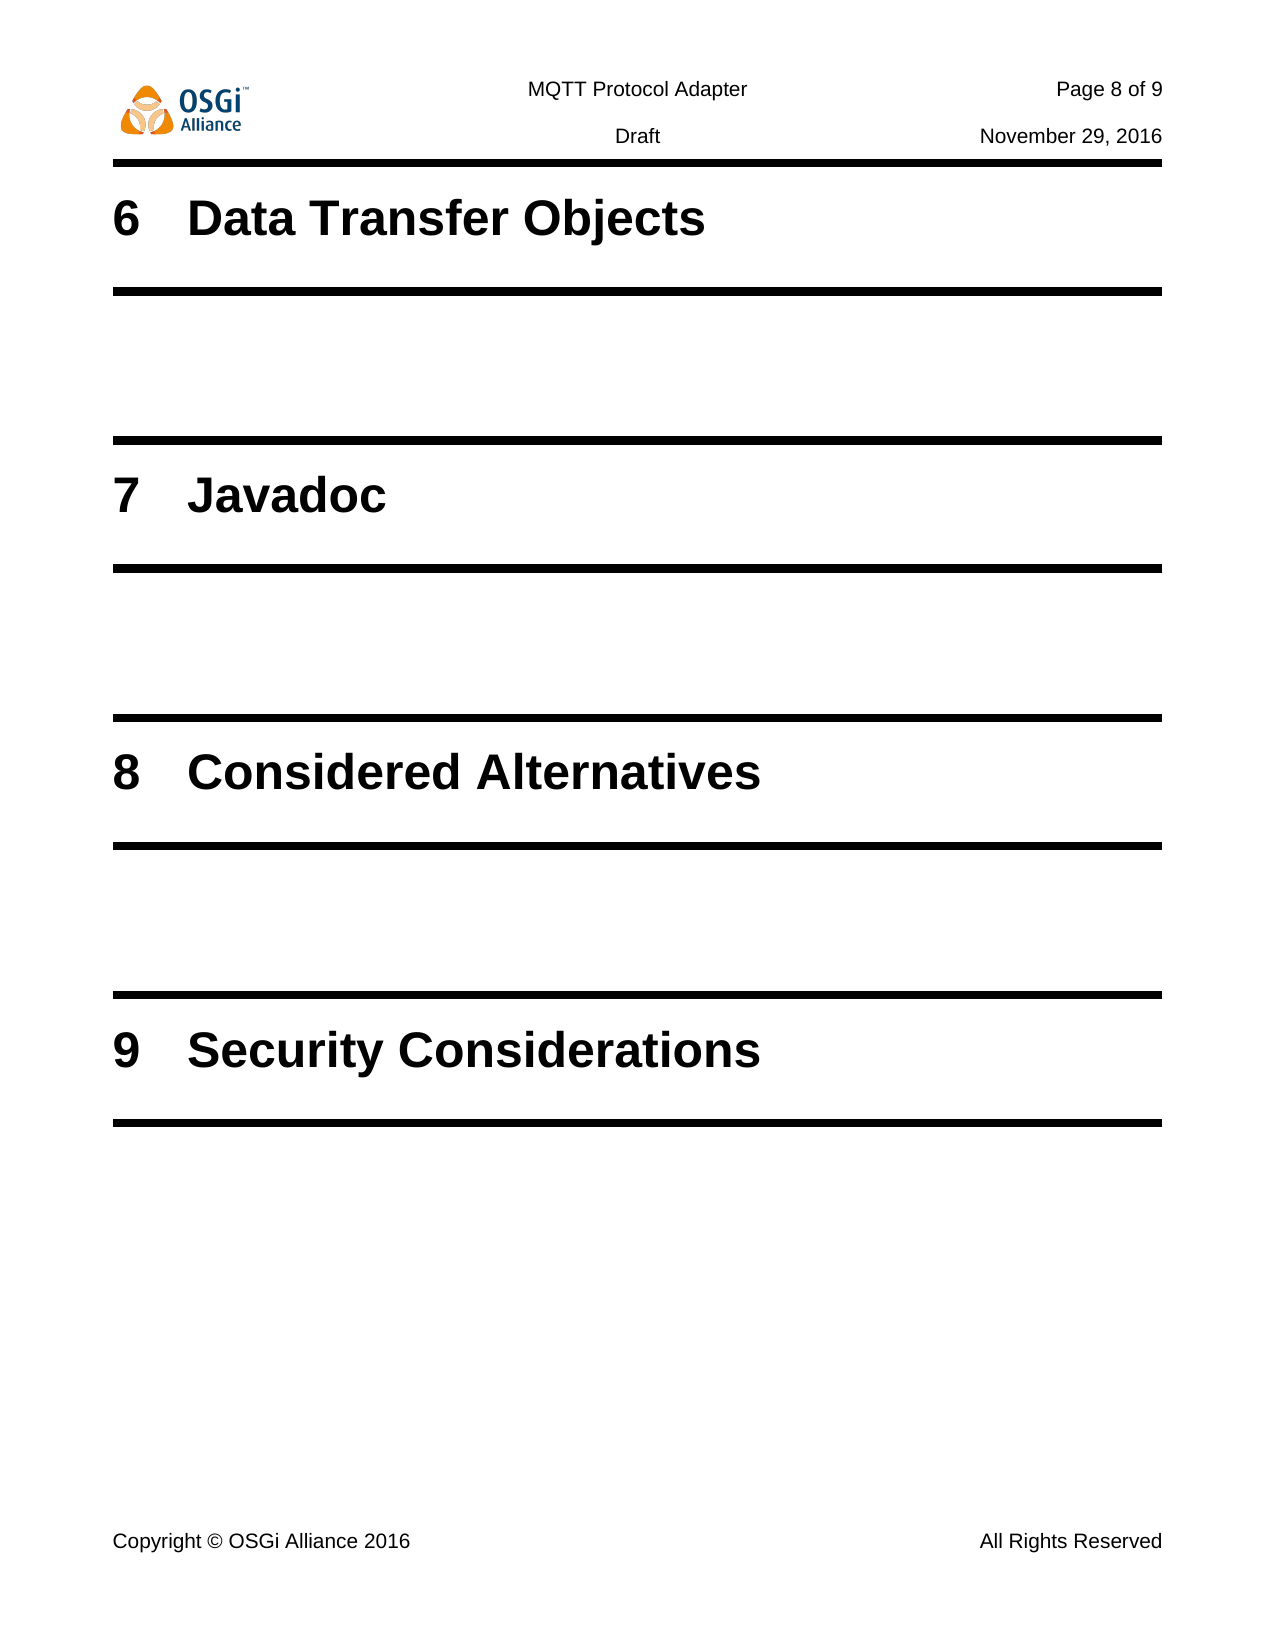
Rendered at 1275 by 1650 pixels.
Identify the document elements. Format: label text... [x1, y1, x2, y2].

subtitle Data Transfer Objects [112, 160, 1162, 296]
subtitle Security Considerations [112, 992, 1162, 1127]
picture [113, 78, 257, 142]
subtitle Javadoc [112, 437, 1162, 573]
subtitle Considered Alternatives [112, 715, 1162, 850]
